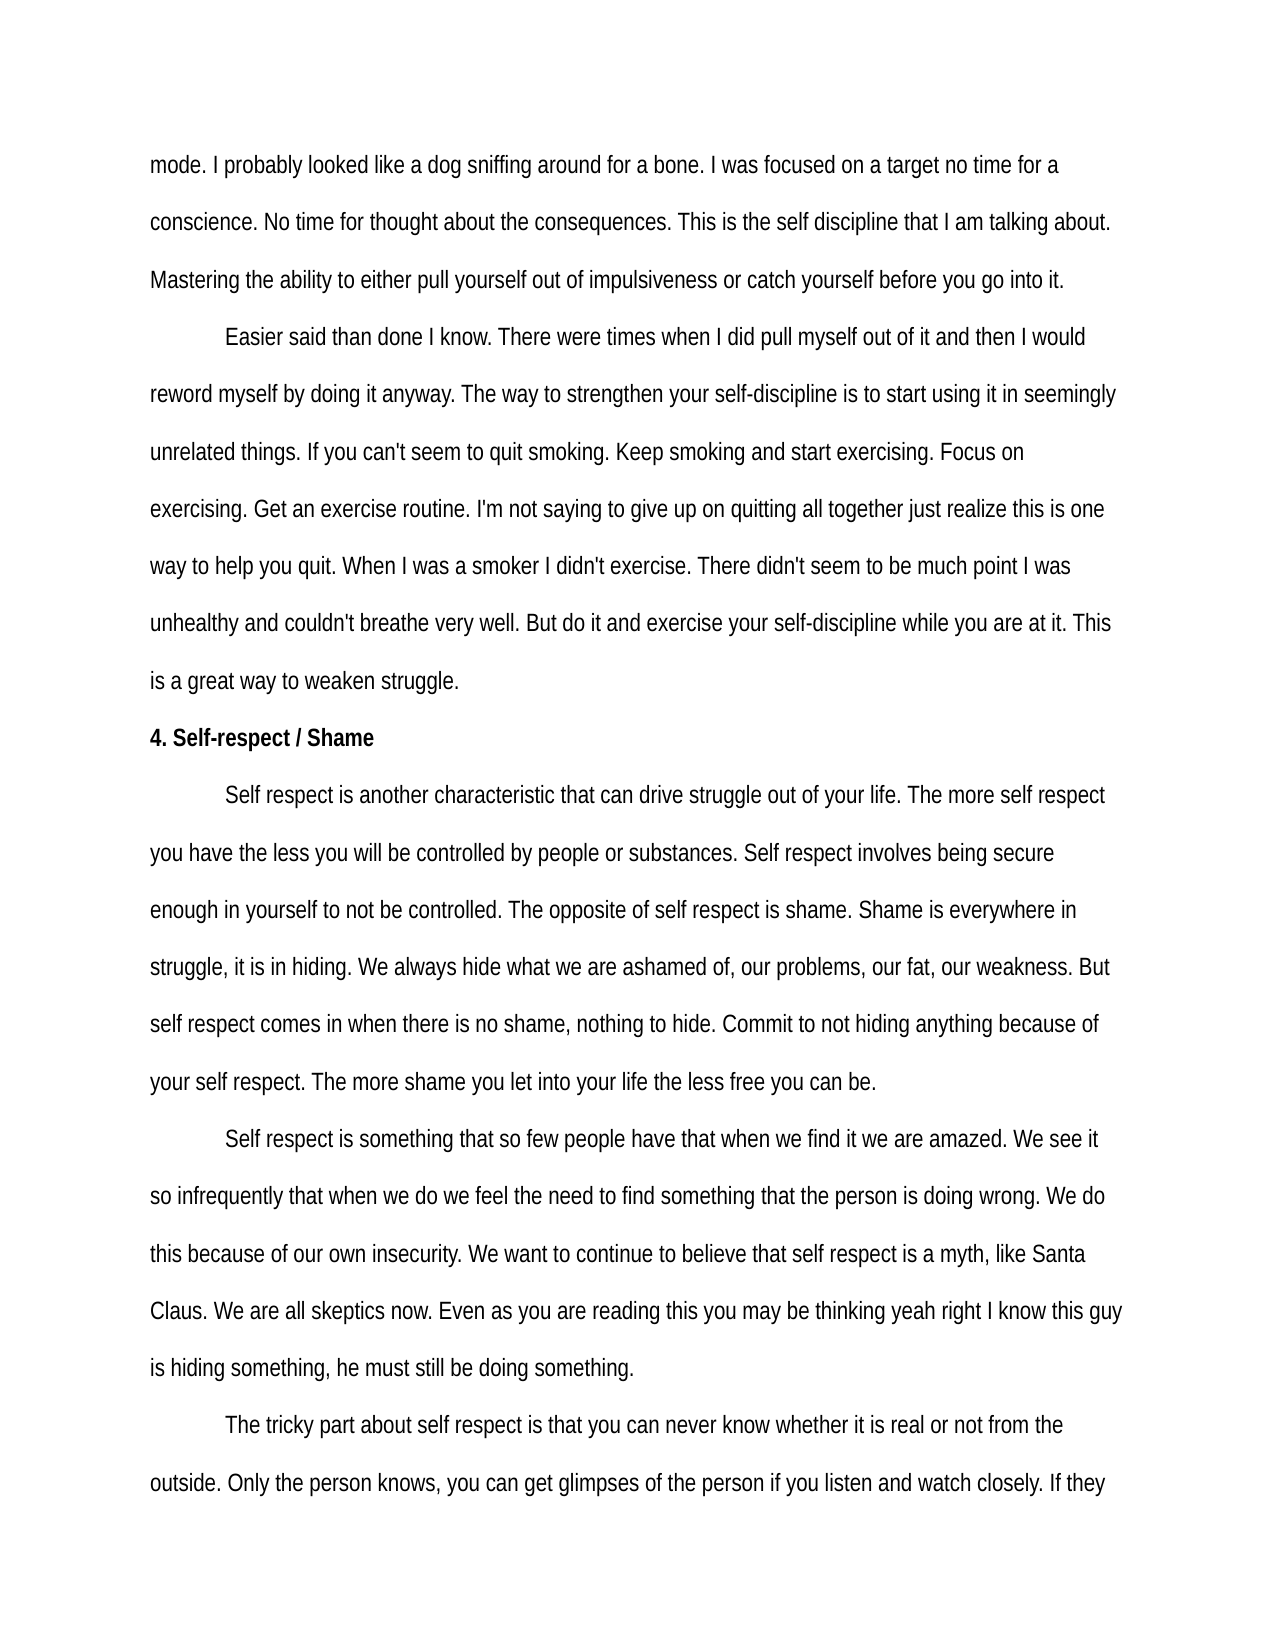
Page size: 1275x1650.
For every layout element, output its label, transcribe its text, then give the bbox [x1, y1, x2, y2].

text Self respect is something that so few people have that when we find it we are amazed. We see it so infrequently that when we do we feel the need to find something that the person is doing wrong. We do this because of our own insecurity. We want to continue to believe that self respect is a myth, like Santa Claus. We are all skeptics now. Even as you are reading this you may be thinking yeah right I know this guy is hiding something, he must still be doing something. [150, 1124, 1125, 1382]
text mode. I probably looked like a dog sniffing around for a bone. I was focused on a target no time for a conscience. No time for thought about the consequences. This is the self discipline that I am talking about. Mastering the ability to either pull yourself out of impulsiveness or catch yourself before you go into it. [150, 150, 1125, 293]
text Easier said than done I know. There were times when I did pull myself out of it and then I would reword myself by doing it anyway. The way to strengthen your self-discipline is to start using it in seemingly unrelated things. If you can't seem to quit smoking. Keep smoking and start exercising. Focus on exercising. Get an exercise routine. I'm not saying to give up on quitting all together just realize this is one way to help you quit. When I was a smoker I didn't exercise. There didn't seem to be much point I was unhealthy and couldn't breathe very well. But do it and exercise your self-discipline while you are at it. This is a great way to weaken struggle. [150, 322, 1125, 694]
text The tricky part about self respect is that you can never know whether it is real or not from the outside. Only the person knows, you can get glimpses of the person if you listen and watch closely. If they [150, 1410, 1125, 1496]
text Self respect is another characteristic that can drive struggle out of your life. The more self respect you have the less you will be controlled by people or substances. Self respect involves being secure enough in yourself to not be controlled. The opposite of self respect is shame. Shame is everywhere in struggle, it is in hiding. We always hide what we are ashamed of, our problems, our fat, our weakness. But self respect comes in when there is no shame, nothing to hide. Commit to not hiding anything because of your self respect. The more shame you let into your life the less free you can be. [150, 780, 1125, 1095]
text 4. Self-respect / Shame [150, 723, 1125, 752]
